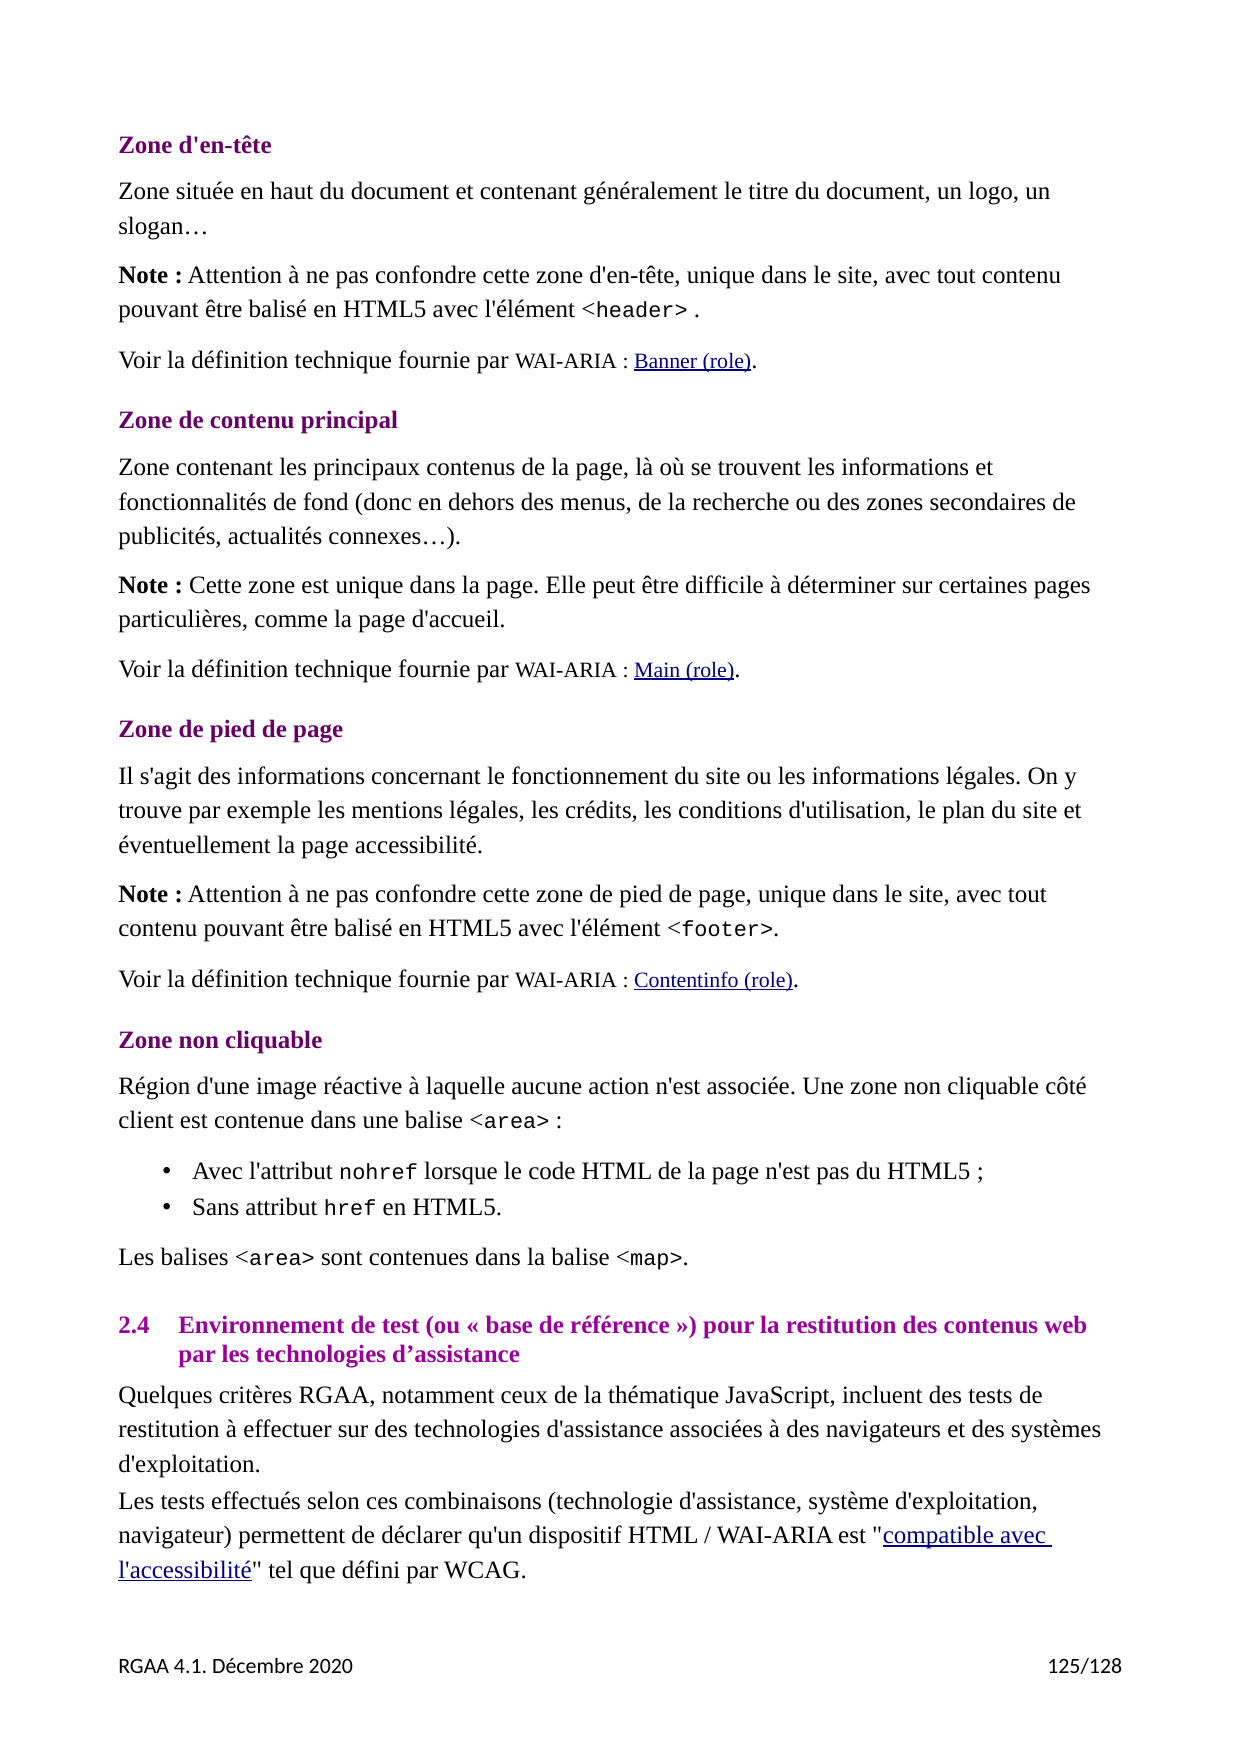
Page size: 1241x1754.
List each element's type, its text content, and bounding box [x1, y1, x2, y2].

text Région d'une image réactive à laquelle aucune action n'est associée. Une zone non cliquable côté client est contenue dans une balise <area> : [118, 1071, 1122, 1136]
text Les balises <area> sont contenues dans la balise <map>. [118, 1242, 1122, 1272]
text Voir la définition technique fournie par WAI-ARIA : Banner (role). [118, 345, 1122, 373]
subtitle Zone non cliquable [118, 1025, 1122, 1053]
text Les tests effectués selon ces combinaisons (technologie d'assistance, système d'exploitation, navigateur) permettent de déclarer qu'un dispositif HTML / WAI-ARIA est "compatible avec l'accessibilité" tel que défini par WCAG. [118, 1486, 1122, 1583]
text Note : Attention à ne pas confondre cette zone d'en-tête, unique dans le site, avec tout contenu pouvant être balisé en HTML5 avec l'élément <header> . [118, 260, 1122, 324]
subtitle Zone de pied de page [118, 714, 1122, 743]
text Quelques critères RGAA, notamment ceux de la thématique JavaScript, incluent des tests de restitution à effectuer sur des technologies d'assistance associées à des navigateurs et des systèmes d'exploitation. [118, 1380, 1122, 1477]
text Note : Attention à ne pas confondre cette zone de pied de page, unique dans le site, avec tout contenu pouvant être balisé en HTML5 avec l'élément <footer>. [118, 879, 1122, 943]
subtitle Zone de contenu principal [118, 406, 1122, 434]
list Sans attribut href en HTML5. [162, 1192, 1122, 1222]
list Avec l'attribut nohref lorsque le code HTML de la page n'est pas du HTML5 ; [162, 1156, 1122, 1186]
text Voir la définition technique fournie par WAI-ARIA : Main (role). [118, 654, 1122, 682]
text Zone située en haut du document et contenant généralement le titre du document, un logo, un slogan… [118, 176, 1122, 239]
text Voir la définition technique fournie par WAI-ARIA : Contentinfo (role). [118, 964, 1122, 993]
text Zone contenant les principaux contenus de la page, là où se trouvent les informations et fonctionnalités de fond (donc en dehors des menus, de la recherche ou des zones secondaires de publicités, actualités connexes…). [118, 452, 1122, 550]
subtitle Environnement de test (ou « base de référence ») pour la restitution des contenus web par les technologies d’assistance [118, 1310, 1122, 1368]
text Il s'agit des informations concernant le fonctionnement du site ou les informations légales. On y trouve par exemple les mentions légales, les crédits, les conditions d'utilisation, le plan du site et éventuellement la page accessibilité. [118, 761, 1122, 859]
subtitle Zone d'en-tête [118, 130, 1122, 159]
text Note : Cette zone est unique dans la page. Elle peut être difficile à déterminer sur certaines pages particulières, comme la page d'accueil. [118, 570, 1122, 633]
